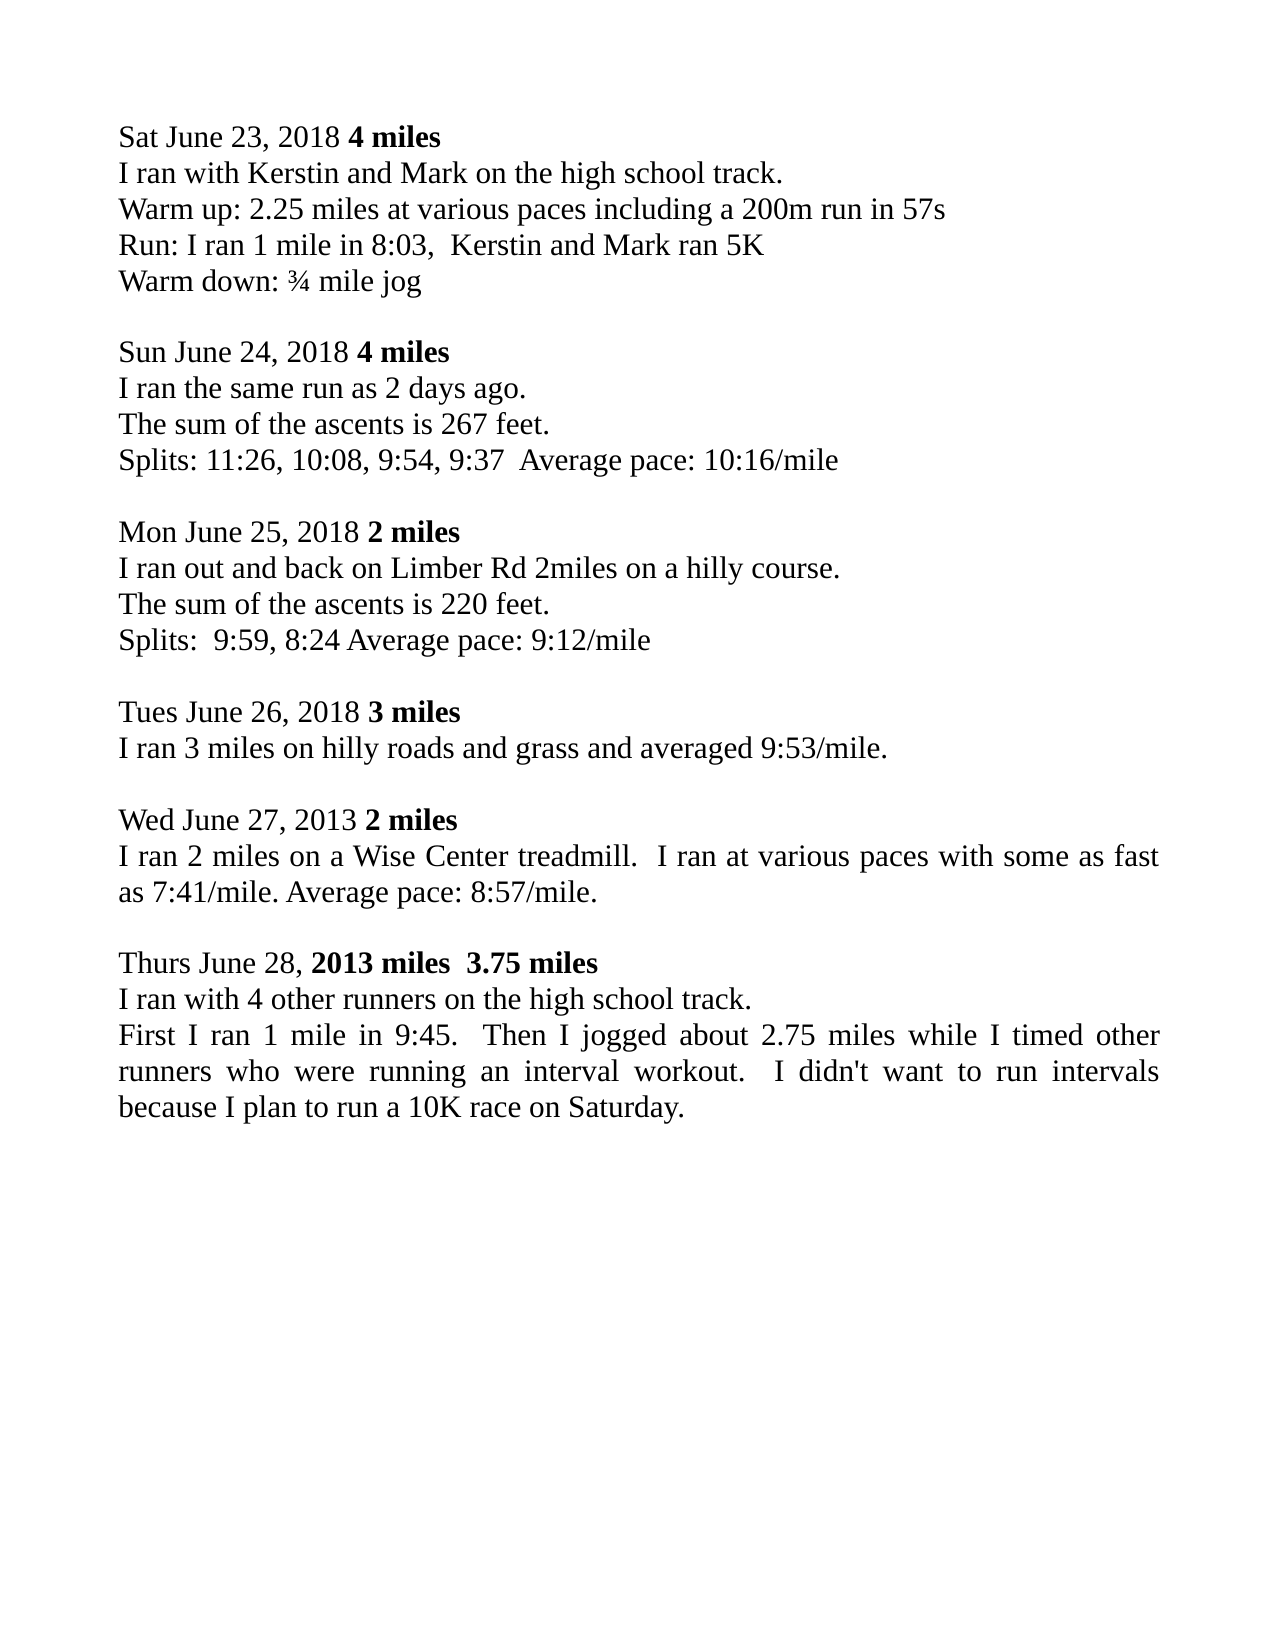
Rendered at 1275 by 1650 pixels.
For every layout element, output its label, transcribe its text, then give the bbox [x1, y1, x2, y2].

text Sat June 23, 2018 4 miles [118, 118, 1161, 154]
text I ran 3 miles on hilly roads and grass and averaged 9:53/mile. [118, 729, 1161, 765]
text Warm up: 2.25 miles at various paces including a 200m run in 57s [118, 190, 1161, 226]
text Tues June 26, 2018 3 miles [118, 693, 1161, 729]
text I ran out and back on Limber Rd 2miles on a hilly course. [118, 549, 1161, 585]
text Run: I ran 1 mile in 8:03, Kerstin and Mark ran 5K [118, 226, 1161, 262]
text The sum of the ascents is 267 feet. [118, 406, 1161, 442]
text Sun June 24, 2018 4 miles [118, 334, 1161, 370]
text Splits: 9:59, 8:24 Average pace: 9:12/mile [118, 621, 1161, 657]
text I ran 2 miles on a Wise Center treadmill. I ran at various paces with some as fast as 7:41/mile. Average pace: 8:57/mile. [118, 837, 1161, 909]
text Thurs June 28, 2013 miles 3.75 miles [118, 945, 1161, 981]
text I ran with Kerstin and Mark on the high school track. [118, 154, 1161, 190]
text I ran with 4 other runners on the high school track. [118, 981, 1161, 1017]
text Splits: 11:26, 10:08, 9:54, 9:37 Average pace: 10:16/mile [118, 442, 1161, 477]
text First I ran 1 mile in 9:45. Then I jogged about 2.75 miles while I timed other runners who were running an interval workout. I didn't want to run intervals because I plan to run a 10K race on Saturday. [118, 1017, 1161, 1124]
text I ran the same run as 2 days ago. [118, 370, 1161, 406]
text Wed June 27, 2013 2 miles [118, 801, 1161, 837]
text The sum of the ascents is 220 feet. [118, 585, 1161, 621]
text Warm down: ¾ mile jog [118, 262, 1161, 298]
text Mon June 25, 2018 2 miles [118, 513, 1161, 549]
